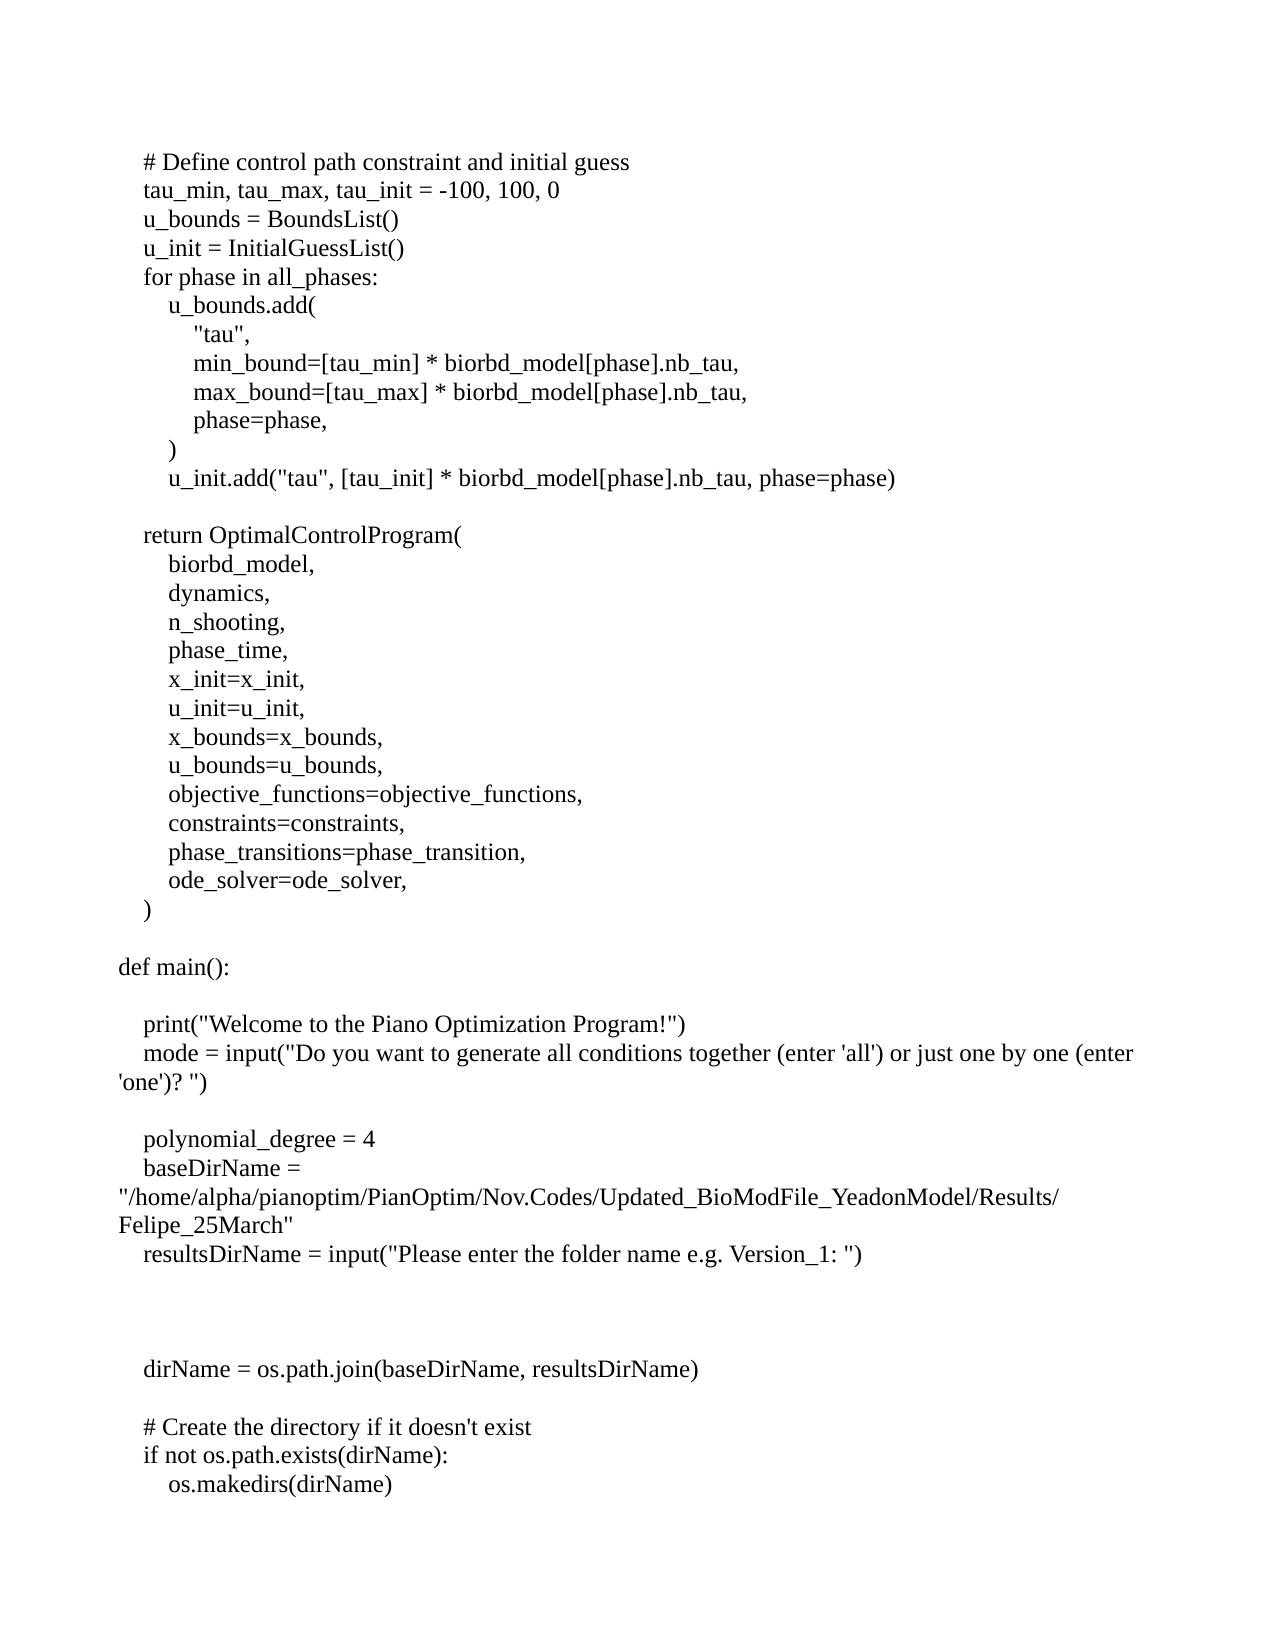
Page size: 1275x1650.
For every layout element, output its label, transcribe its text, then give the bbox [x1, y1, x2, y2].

text resultsDirName = input("Please enter the folder name e.g. Version_1: ") [118, 1239, 1157, 1268]
text u_init.add("tau", [tau_init] * biorbd_model[phase].nb_tau, phase=phase) [118, 463, 1157, 492]
text x_init=x_init, [118, 664, 1157, 693]
text if not os.path.exists(dirName): [118, 1441, 1157, 1469]
text dirName = os.path.join(baseDirName, resultsDirName) [118, 1354, 1157, 1383]
text u_bounds=u_bounds, [118, 751, 1157, 779]
text min_bound=[tau_min] * biorbd_model[phase].nb_tau, [118, 348, 1157, 377]
text biorbd_model, [118, 549, 1157, 578]
text u_bounds = BoundsList() [118, 204, 1157, 233]
text x_bounds=x_bounds, [118, 722, 1157, 751]
text u_init=u_init, [118, 693, 1157, 722]
text baseDirName = "/home/alpha/pianoptim/PianOptim/Nov.Codes/Updated_BioModFile_YeadonModel/Results/Felipe_25March" [118, 1153, 1157, 1239]
text phase_time, [118, 636, 1157, 664]
text # Create the directory if it doesn't exist [118, 1412, 1157, 1441]
text dynamics, [118, 578, 1157, 607]
text u_bounds.add( [118, 291, 1157, 319]
text polynomial_degree = 4 [118, 1124, 1157, 1153]
text ode_solver=ode_solver, [118, 866, 1157, 894]
text tau_min, tau_max, tau_init = -100, 100, 0 [118, 176, 1157, 204]
text constraints=constraints, [118, 808, 1157, 837]
text return OptimalControlProgram( [118, 521, 1157, 549]
text max_bound=[tau_max] * biorbd_model[phase].nb_tau, [118, 377, 1157, 406]
text ) [118, 434, 1157, 463]
text print("Welcome to the Piano Optimization Program!") [118, 1009, 1157, 1038]
text ) [118, 894, 1157, 923]
text mode = input("Do you want to generate all conditions together (enter 'all') or just one by one (enter 'one')? ") [118, 1038, 1157, 1096]
text for phase in all_phases: [118, 262, 1157, 291]
text phase=phase, [118, 406, 1157, 434]
text os.makedirs(dirName) [118, 1469, 1157, 1498]
text def main(): [118, 952, 1157, 981]
text objective_functions=objective_functions, [118, 779, 1157, 808]
text # Define control path constraint and initial guess [118, 147, 1157, 176]
text u_init = InitialGuessList() [118, 233, 1157, 262]
text n_shooting, [118, 607, 1157, 636]
text "tau", [118, 319, 1157, 348]
text phase_transitions=phase_transition, [118, 837, 1157, 866]
